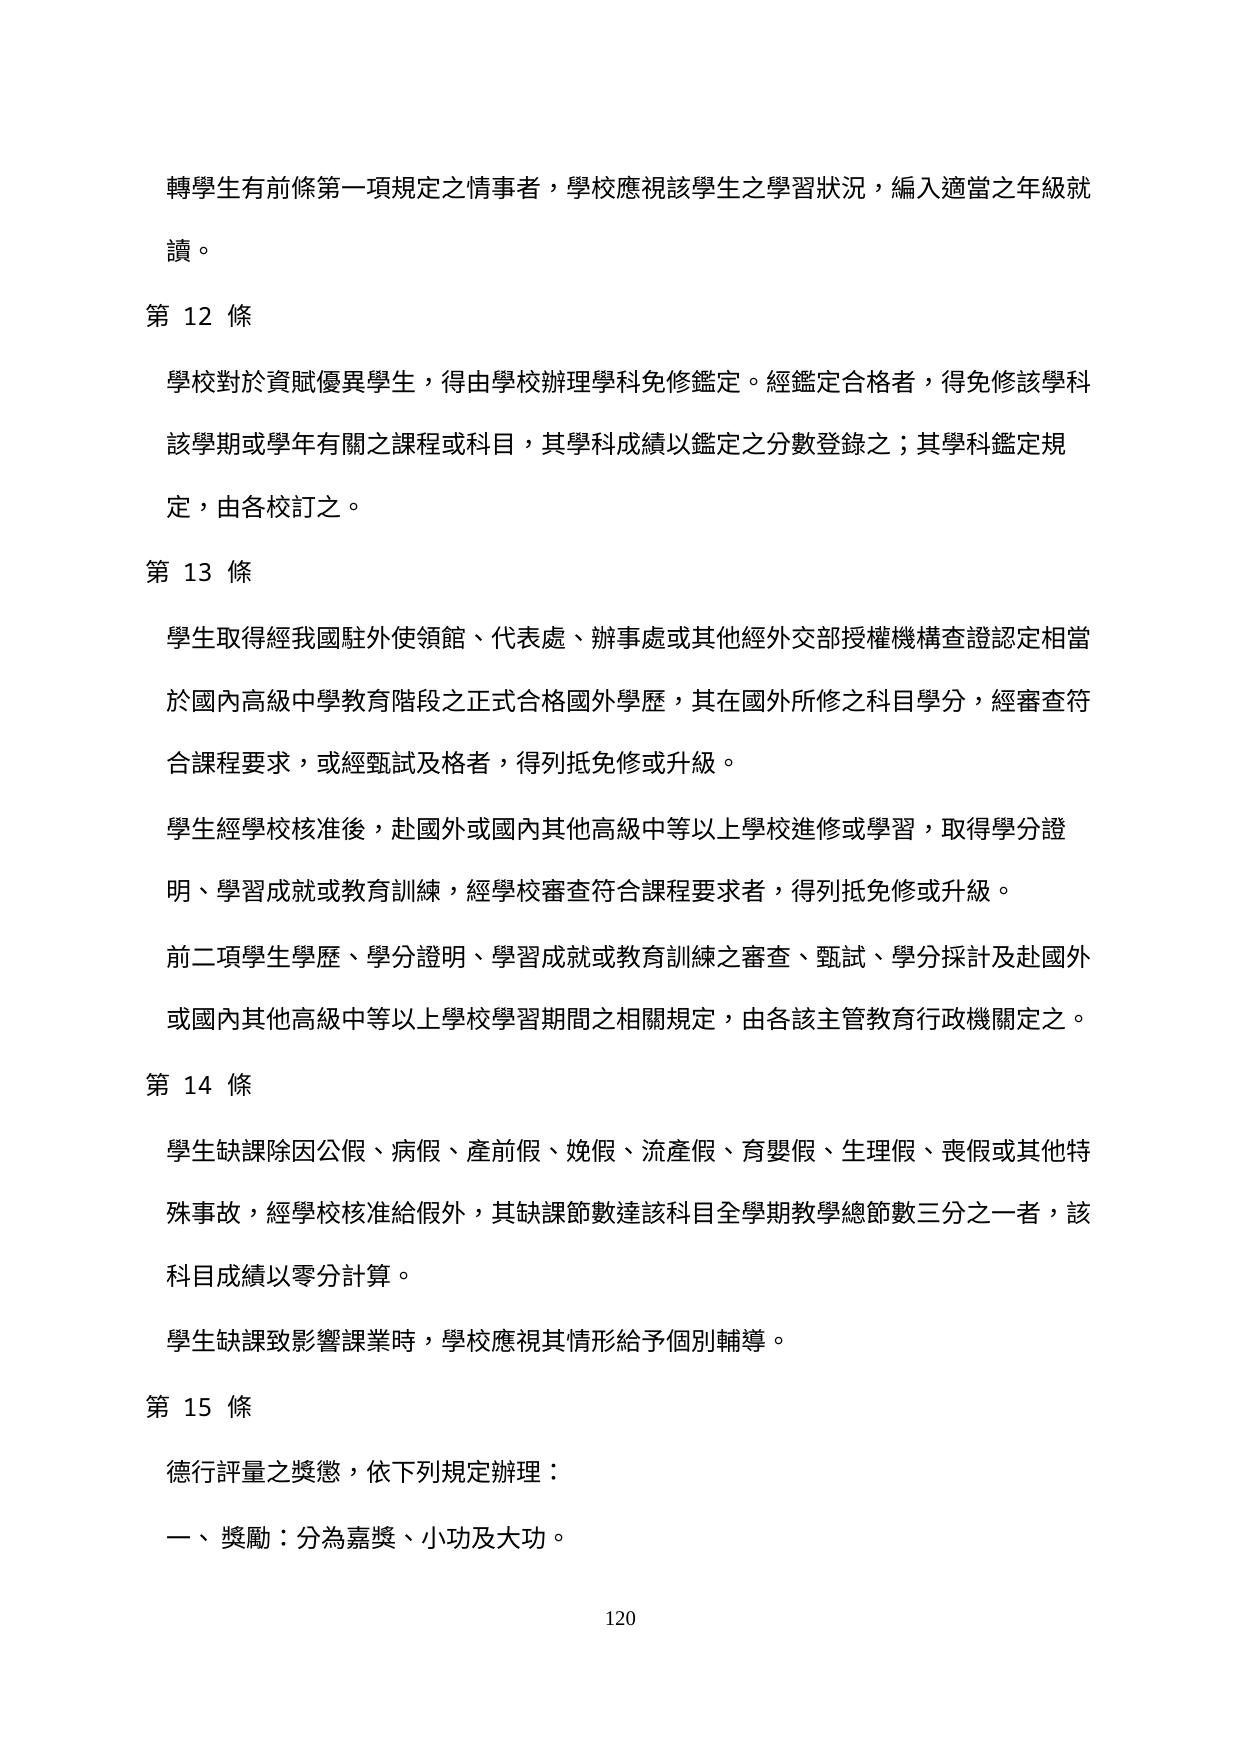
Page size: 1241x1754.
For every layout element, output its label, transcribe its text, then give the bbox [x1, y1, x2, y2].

table_cell [143, 912, 164, 1040]
table_cell 學生缺課致影響課業時，學校應視其情形給予個別輔導。 [164, 1297, 1097, 1362]
table_cell 轉學生有前條第一項規定之情事者，學校應視該學生之學習狀況，編入適當之年級就讀。 [164, 144, 1097, 272]
table_cell 德行評量之獎懲，依下列規定辦理： [164, 1428, 1097, 1493]
table_cell [143, 144, 164, 272]
table_cell 第 15 條 [143, 1362, 1097, 1428]
table_cell 學生缺課除因公假、病假、產前假、娩假、流產假、育嬰假、生理假、喪假或其他特殊事故，經學校核准給假外，其缺課節數達該科目全學期教學總節數三分之一者，該科目成績以零分計算。 [164, 1106, 1097, 1297]
table_cell [143, 1297, 164, 1362]
table_cell 學校對於資賦優異學生，得由學校辦理學科免修鑑定。經鑑定合格者，得免修該學科該學期或學年有關之課程或科目，其學科成績以鑑定之分數登錄之；其學科鑑定規定，由各校訂之。 [164, 337, 1097, 528]
table_cell [143, 594, 164, 784]
table_cell [143, 784, 164, 912]
table_cell 第 13 條 [143, 528, 1097, 593]
table_cell 學生取得經我國駐外使領館、代表處、辦事處或其他經外交部授權機構查證認定相當於國內高級中學教育階段之正式合格國外學歷，其在國外所修之科目學分，經審查符合課程要求，或經甄試及格者，得列抵免修或升級。 [164, 594, 1097, 784]
table_cell 獎勵：分為嘉獎、小功及大功。 [220, 1494, 1097, 1559]
table_cell 第 12 條 [143, 272, 1097, 337]
table_cell [143, 1106, 164, 1297]
table_cell 一、 [164, 1494, 220, 1559]
table_cell 第 14 條 [143, 1040, 1097, 1106]
table_cell 前二項學生學歷、學分證明、學習成就或教育訓練之審查、甄試、學分採計及赴國外或國內其他高級中等以上學校學習期間之相關規定，由各該主管教育行政機關定之。 [164, 912, 1097, 1040]
table_cell [143, 337, 164, 528]
table_cell [143, 1494, 164, 1559]
table_cell 學生經學校核准後，赴國外或國內其他高級中等以上學校進修或學習，取得學分證明、學習成就或教育訓練，經學校審查符合課程要求者，得列抵免修或升級。 [164, 784, 1097, 912]
table_cell [143, 1428, 164, 1493]
